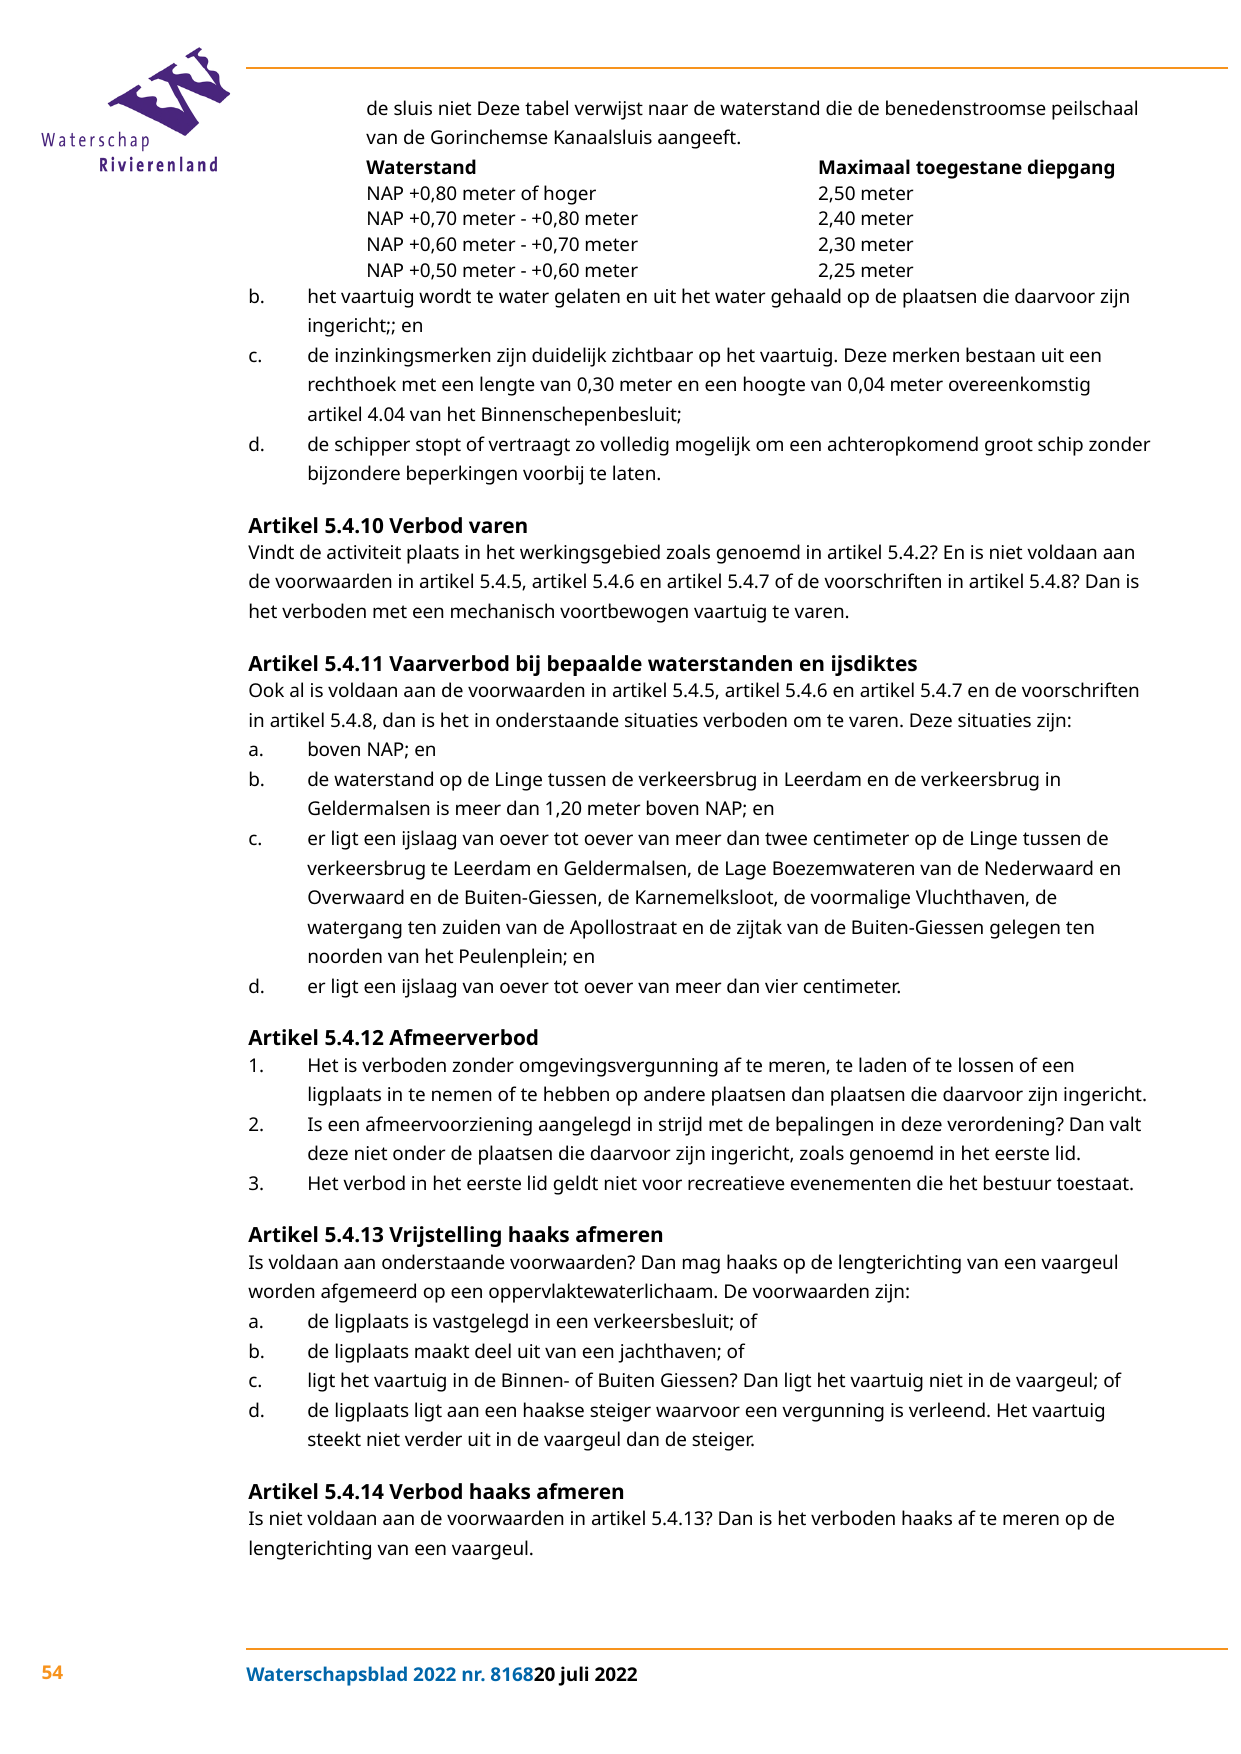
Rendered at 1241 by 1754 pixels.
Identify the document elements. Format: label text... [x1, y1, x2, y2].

table_header Waterstand [366, 154, 818, 180]
table_cell NAP +0,80 meter of hoger [366, 180, 818, 206]
list Het is verboden zonder omgevingsvergunning af te meren, te laden of te lossen of een ligplaats in te nemen of te hebben op andere plaatsen dan plaatsen die daarvoor zijn ingericht. [248, 1052, 1152, 1107]
table_cell 2,40 meter [818, 206, 1240, 231]
list de waterstand op de Linge tussen de verkeersbrug in Leerdam en de verkeersbrug in Geldermalsen is meer dan 1,20 meter boven NAP; en [248, 766, 1152, 821]
list de schipper stopt of vertraagt zo volledig mogelijk om een achteropkomend groot schip zonder bijzondere beperkingen voorbij te laten. [248, 431, 1152, 486]
list de inzinkingsmerken zijn duidelijk zichtbaar op het vaartuig. Deze merken bestaan uit een rechthoek met een lengte van 0,30 meter en een hoogte van 0,04 meter overeenkomstig artikel 4.04 van het Binnenschepenbesluit; [248, 342, 1152, 427]
text Artikel 5.4.13 Vrijstelling haaks afmeren [248, 1221, 1152, 1249]
table_cell NAP +0,50 meter - +0,60 meter [366, 257, 818, 283]
table_header Maximaal toegestane diepgang [818, 154, 1240, 180]
text Artikel 5.4.14 Verbod haaks afmeren [248, 1477, 1152, 1505]
text Ook al is voldaan aan de voorwaarden in artikel 5.4.5, artikel 5.4.6 en artikel 5.4.7 en de voorschriften in artikel 5.4.8, dan is het in onderstaande situaties verboden om te varen. Deze situaties zijn: [248, 677, 1152, 732]
list Het verbod in het eerste lid geldt niet voor recreatieve evenementen die het bestuur toestaat. [248, 1170, 1152, 1196]
list de ligplaats is vastgelegd in een verkeersbesluit; of [248, 1308, 1152, 1334]
text Vindt de activiteit plaats in het werkingsgebied zoals genoemd in artikel 5.4.2? En is niet voldaan aan de voorwaarden in artikel 5.4.5, artikel 5.4.6 en artikel 5.4.7 of de voorschriften in artikel 5.4.8? Dan is het verboden met een mechanisch voortbewogen vaartuig te varen. [248, 539, 1152, 624]
text Artikel 5.4.10 Verbod varen [248, 511, 1152, 539]
list het vaartuig wordt te water gelaten en uit het water gehaald op de plaatsen die daarvoor zijn ingericht;; en [248, 283, 1152, 338]
table_cell 2,25 meter [818, 257, 1240, 283]
list de ligplaats ligt aan een haakse steiger waarvoor een vergunning is verleend. Het vaartuig steekt niet verder uit in de vaargeul dan de steiger. [248, 1397, 1152, 1452]
text Artikel 5.4.12 Afmeerverbod [248, 1023, 1152, 1052]
table_cell NAP +0,70 meter - +0,80 meter [366, 206, 818, 231]
picture [41, 47, 231, 172]
text Is voldaan aan onderstaande voorwaarden? Dan mag haaks op de lengterichting van een vaargeul worden afgemeerd op een oppervlaktewaterlichaam. De voorwaarden zijn: [248, 1249, 1152, 1304]
table_cell 2,50 meter [818, 180, 1240, 206]
list er ligt een ijslaag van oever tot oever van meer dan vier centimeter. [248, 973, 1152, 999]
list boven NAP; en [248, 736, 1152, 762]
list de ligplaats maakt deel uit van een jachthaven; of [248, 1338, 1152, 1363]
list de sluis niet Deze tabel verwijst naar de waterstand die de benedenstroomse peilschaal van de Gorinchemse Kanaalsluis aangeeft. [307, 95, 1152, 150]
list er ligt een ijslaag van oever tot oever van meer dan twee centimeter op de Linge tussen de verkeersbrug te Leerdam en Geldermalsen, de Lage Boezemwateren van de Nederwaard en Overwaard en de Buiten-Giessen, de Karnemelksloot, de voormalige Vluchthaven, de watergang ten zuiden van de Apollostraat en de zijtak van de Buiten-Giessen gelegen ten noorden van het Peulenplein; en [248, 825, 1152, 969]
text Artikel 5.4.11 Vaarverbod bij bepaalde waterstanden en ijsdiktes [248, 649, 1152, 677]
list ligt het vaartuig in de Binnen- of Buiten Giessen? Dan ligt het vaartuig niet in de vaargeul; of [248, 1367, 1152, 1393]
table_cell 2,30 meter [818, 231, 1240, 257]
table_cell NAP +0,60 meter - +0,70 meter [366, 231, 818, 257]
list Is een afmeervoorziening aangelegd in strijd met de bepalingen in deze verordening? Dan valt deze niet onder de plaatsen die daarvoor zijn ingericht, zoals genoemd in het eerste lid. [248, 1111, 1152, 1166]
text Is niet voldaan aan de voorwaarden in artikel 5.4.13? Dan is het verboden haaks af te meren op de lengterichting van een vaargeul. [248, 1505, 1152, 1561]
